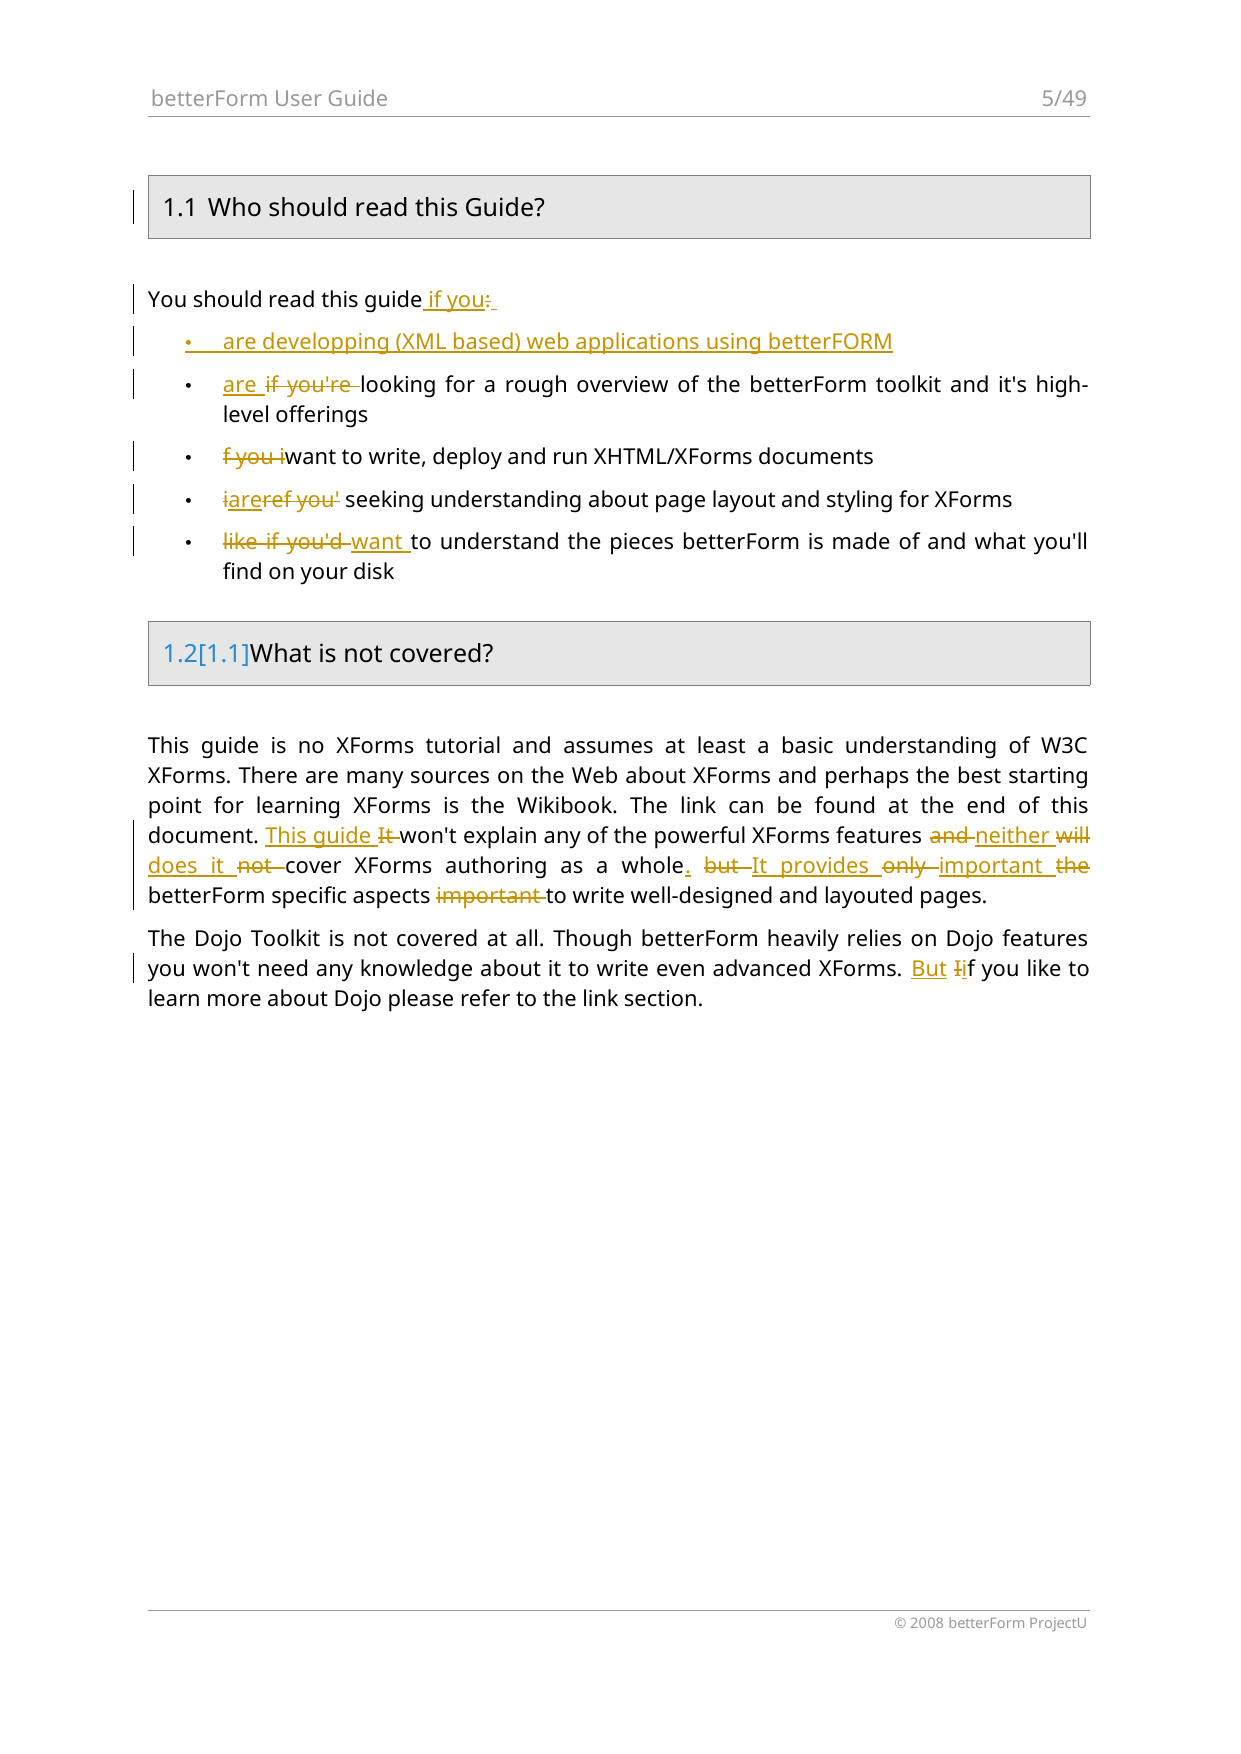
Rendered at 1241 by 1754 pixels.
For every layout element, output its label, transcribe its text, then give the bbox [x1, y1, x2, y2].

text The Dojo Toolkit is not covered at all. Though betterForm heavily relies on Dojo features you won't need any knowledge about it to write even advanced XForms. But if you like to learn more about Dojo please refer to the link section. [148, 922, 1090, 1012]
list are developping (XML based) web applications using betterFORM [185, 326, 1090, 356]
list want to understand the pieces betterForm is made of and what you'll find on your disk [185, 526, 1090, 586]
subtitle Who should read this Guide? [149, 176, 1090, 238]
list are looking for a rough overview of the betterForm toolkit and it's high-level offerings [185, 369, 1090, 429]
subtitle What is not covered? [149, 622, 1090, 685]
text You should read this guide if you [148, 284, 1090, 314]
text This guide is no XForms tutorial and assumes at least a basic understanding of W3C XForms. There are many sources on the Web about XForms and perhaps the best starting point for learning XForms is the Wikibook. The link can be found at the end of this document. This guide won't explain any of the powerful XForms features neither does it cover XForms authoring as a whole. It provides important betterForm specific aspects to write well-designed and layouted pages. [148, 730, 1090, 910]
list are seeking understanding about page layout and styling for XForms [185, 484, 1090, 514]
list want to write, deploy and run XHTML/XForms documents [185, 441, 1090, 471]
